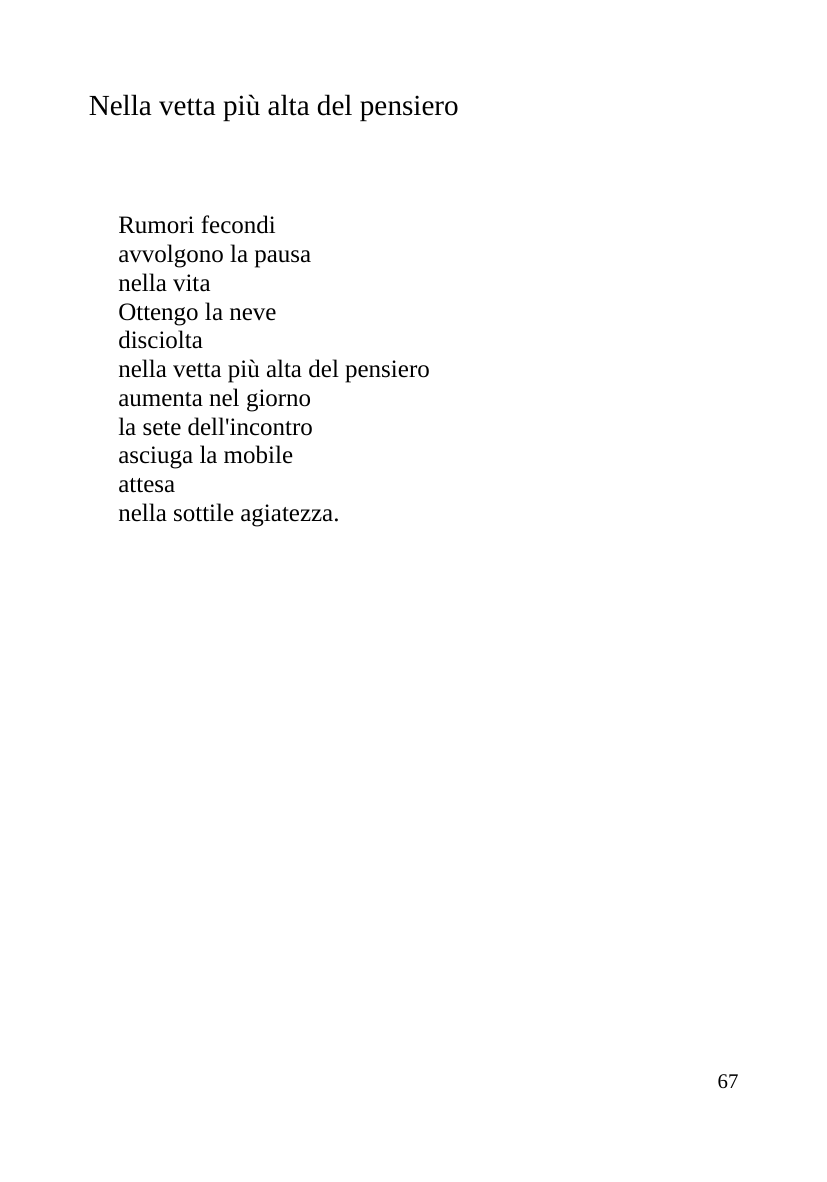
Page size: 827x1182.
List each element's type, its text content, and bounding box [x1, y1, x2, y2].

text Rumori fecondi [88, 211, 738, 239]
text avvolgono la pausa [88, 239, 738, 268]
text Ottengo la neve [88, 297, 738, 326]
text nella vetta più alta del pensiero [88, 354, 738, 383]
text Nella vetta più alta del pensiero [88, 88, 738, 122]
text la sete dell'incontro [88, 412, 738, 441]
text nella vita [88, 268, 738, 297]
text nella sottile agiatezza. [88, 498, 738, 527]
text aumenta nel giorno [88, 383, 738, 412]
text attesa [88, 469, 738, 498]
text disciolta [88, 326, 738, 354]
text asciuga la mobile [88, 441, 738, 469]
